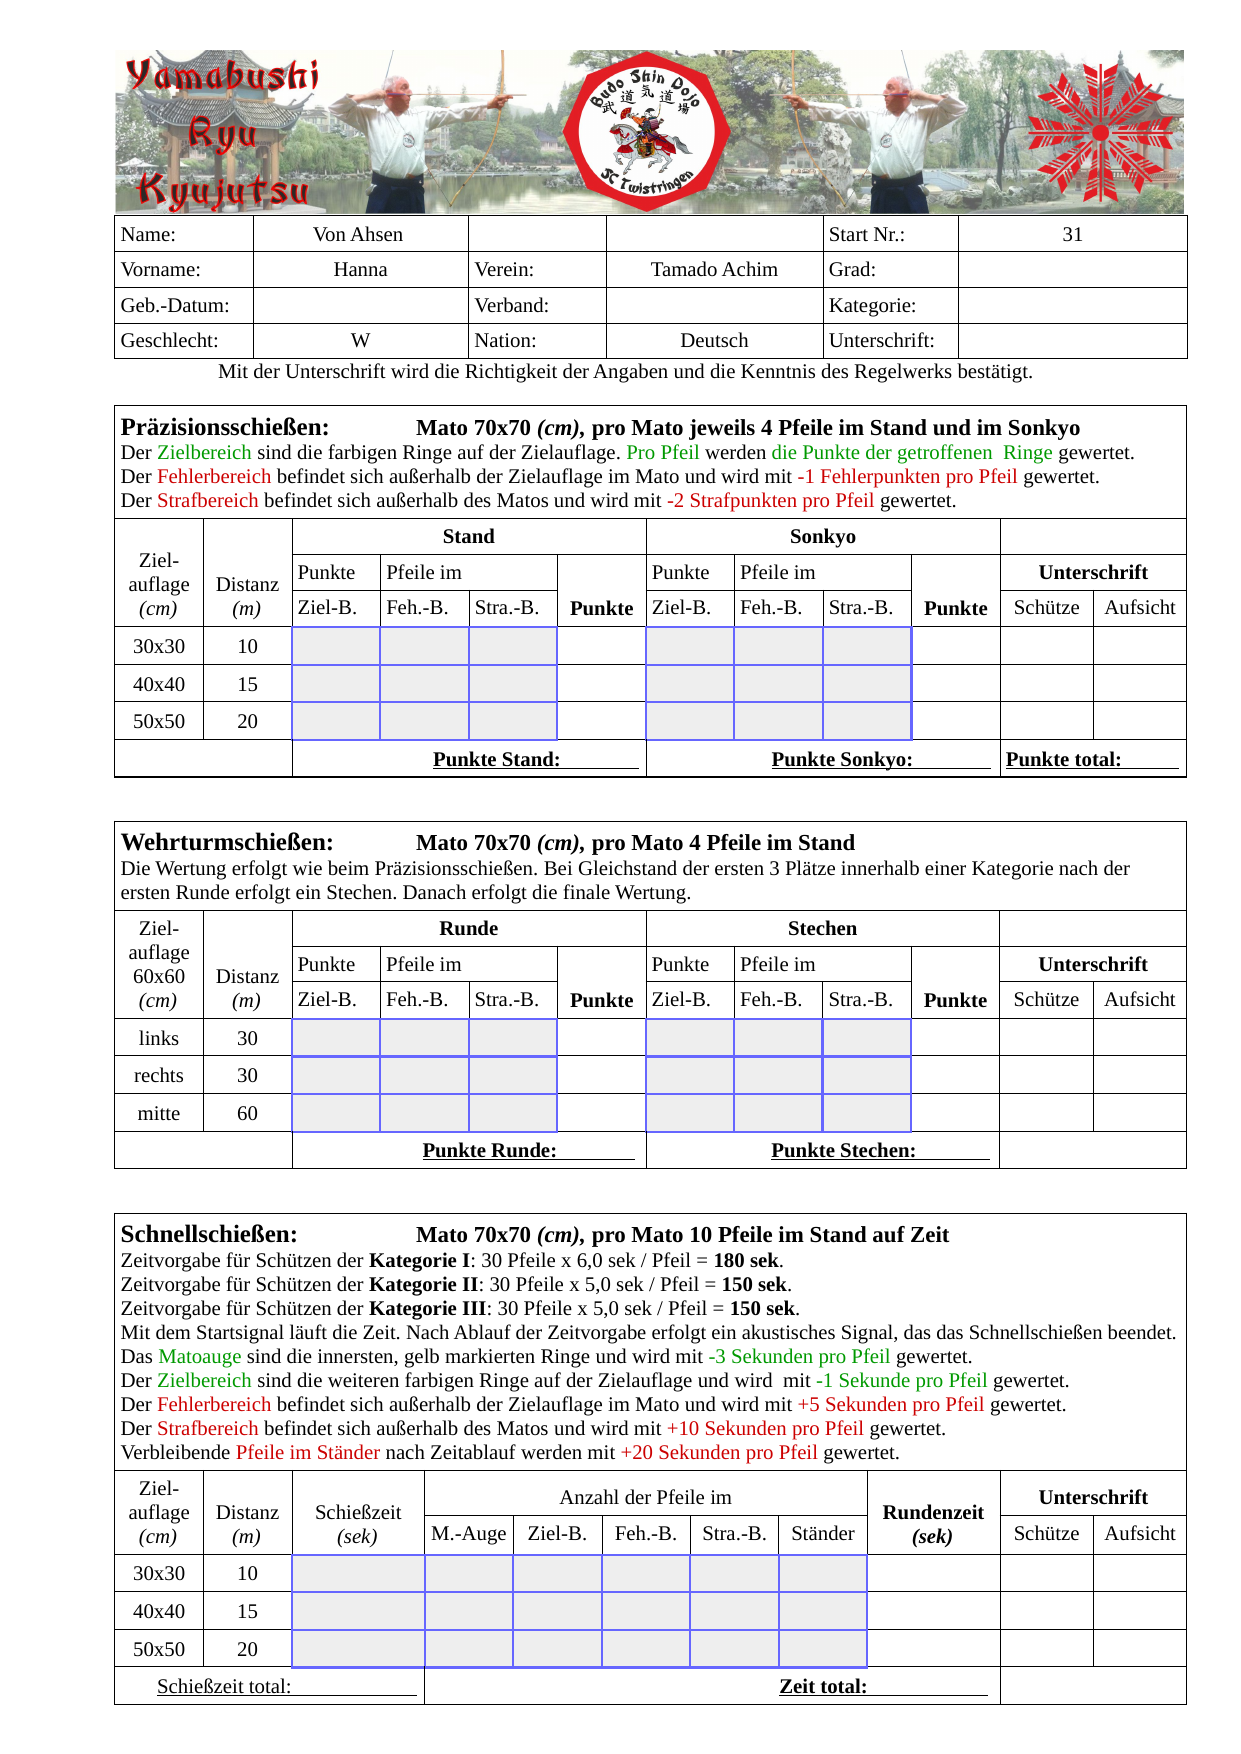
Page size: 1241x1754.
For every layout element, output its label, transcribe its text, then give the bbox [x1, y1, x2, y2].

table_cell Stechen [647, 911, 999, 946]
table_cell [1001, 627, 1093, 664]
table_cell [1000, 1056, 1093, 1093]
table_cell Feh.-B. [381, 591, 469, 626]
table_cell [1094, 1056, 1186, 1093]
table_header [607, 216, 823, 251]
table_cell [691, 1593, 778, 1629]
table_cell [1000, 1094, 1093, 1131]
table_cell Anzahl der Pfeile im [425, 1471, 867, 1515]
table_cell Ziel-auflage (cm) [115, 519, 203, 626]
table_cell [735, 1020, 821, 1055]
table_header [469, 216, 606, 251]
table_cell Punkte [912, 555, 1000, 626]
table_cell [1001, 519, 1186, 554]
table_cell Nation: [469, 324, 606, 358]
table_cell [1001, 665, 1093, 701]
table_header Name: [115, 216, 253, 251]
table_cell 30x30 [115, 1555, 203, 1591]
table_cell [1094, 1630, 1186, 1666]
table_cell Aufsicht [1094, 591, 1186, 626]
table_cell [1000, 1019, 1093, 1055]
table_cell [293, 1058, 379, 1093]
table_cell Distanz (m) [204, 519, 292, 626]
table_cell [115, 1132, 292, 1168]
table_cell [381, 703, 468, 739]
table_header Präzisionsschießen: Mato 70x70 (cm), pro Mato jeweils 4 Pfeile im Stand und im Sonkyo Der Zielbereich sind die farbigen Ringe auf der Zielauflage. Pro Pfeil werden die Punkte der getroffenen Ringe gewertet. Der Fehlerbereich befindet sich außerhalb der Zielauflage im Mato und wird mit -1 Fehlerpunkten pro Pfeil gewertet. Der Strafbereich befindet sich außerhalb des Matos und wird mit -2 Strafpunkten pro Pfeil gewertet. [115, 406, 1186, 518]
table_cell Tamado Achim [607, 252, 823, 287]
table_cell [426, 1556, 512, 1591]
table_cell [959, 288, 1187, 322]
table_cell [780, 1631, 866, 1666]
table_cell 15 [204, 1592, 291, 1629]
table_cell 30 [204, 1019, 291, 1055]
table_cell Feh.-B. [381, 982, 469, 1018]
table_cell [1000, 911, 1186, 946]
table_cell Aufsicht [1094, 982, 1186, 1018]
table_cell [824, 1058, 910, 1093]
table_cell [824, 666, 910, 701]
table_cell Distanz (m) [204, 911, 292, 1018]
table_cell Unterschrift [1001, 1471, 1186, 1515]
table_cell [426, 1593, 512, 1629]
table_cell Unterschrift [1001, 555, 1186, 589]
table_cell [959, 252, 1187, 287]
table_header Start Nr.: [824, 216, 958, 251]
table_cell Punkte [293, 947, 380, 981]
table_cell [912, 1019, 999, 1055]
table_cell Unterschrift [1000, 947, 1186, 981]
table_cell Ziel-B. [647, 982, 734, 1018]
table_cell links [115, 1019, 203, 1055]
table_cell Ziel-B. [514, 1516, 602, 1553]
table_cell Punkte [293, 555, 380, 589]
table_cell Punkte Stechen: [647, 1132, 999, 1168]
table_cell Punkte Sonkyo: [647, 740, 1000, 776]
table_cell Verein: [469, 252, 606, 287]
table_cell [470, 703, 556, 739]
table_cell Grad: [824, 252, 958, 287]
table_cell [381, 666, 468, 701]
table_cell [913, 665, 1000, 701]
table_cell [1001, 1592, 1093, 1629]
table_cell Stand [293, 519, 646, 554]
table_cell Punkte [647, 947, 734, 981]
table_cell [959, 324, 1187, 358]
table_cell [824, 1095, 910, 1131]
table_cell [913, 627, 1000, 664]
table_cell [647, 666, 733, 701]
table_cell [293, 1593, 424, 1629]
table_cell Vorname: [115, 252, 253, 287]
table_cell 40x40 [115, 1592, 203, 1629]
table_cell [735, 1095, 821, 1131]
table_cell [1001, 1555, 1093, 1591]
table_cell [293, 666, 379, 701]
table_cell Pfeile im [735, 947, 911, 981]
table_cell [647, 628, 733, 664]
table_cell [381, 1095, 468, 1131]
table_cell [514, 1556, 601, 1591]
table_cell [1094, 702, 1186, 739]
table_cell [381, 628, 468, 664]
table_cell [780, 1593, 866, 1629]
table_cell [558, 1019, 645, 1055]
table_cell [558, 665, 645, 701]
table_cell Punkte total: [1001, 740, 1186, 776]
table_cell [912, 1056, 999, 1093]
table_cell M.-Auge [425, 1516, 513, 1553]
table_cell [558, 1056, 645, 1093]
table_cell Rundenzeit (sek) [868, 1471, 1000, 1553]
table_cell Geschlecht: [115, 324, 253, 358]
table_cell 15 [204, 665, 291, 701]
table_cell [735, 703, 822, 739]
table_cell [470, 1020, 556, 1055]
table_cell [603, 1593, 689, 1629]
table_cell [293, 1556, 424, 1591]
table_cell Punkte Runde: [293, 1132, 646, 1168]
table_cell [470, 628, 556, 664]
table_cell Stra.-B. [691, 1516, 778, 1553]
table_cell Ziel-auflage 60x60 (cm) [115, 911, 203, 1018]
table_cell [868, 1592, 1000, 1629]
table_cell [558, 1094, 645, 1131]
table_cell Deutsch [607, 324, 823, 358]
table_cell [691, 1631, 778, 1666]
table_cell [558, 702, 645, 739]
table_cell [868, 1555, 1000, 1591]
table_cell Stra.-B. [823, 982, 911, 1018]
table_cell [1094, 1555, 1186, 1591]
table_cell Schütze [1000, 982, 1093, 1018]
table_cell [1001, 1667, 1186, 1704]
table_cell [603, 1631, 689, 1666]
table_header Wehrturmschießen: Mato 70x70 (cm), pro Mato 4 Pfeile im Stand Die Wertung erfolgt wie beim Präzisionsschießen. Bei Gleichstand der ersten 3 Plätze innerhalb einer Kategorie nach der ersten Runde erfolgt ein Stechen. Danach erfolgt die finale Wertung. [115, 822, 1186, 910]
table_header Von Ahsen [254, 216, 468, 251]
table_cell [514, 1593, 601, 1629]
table_cell [1094, 1094, 1186, 1131]
table_cell [647, 703, 733, 739]
table_cell [115, 740, 292, 776]
table_cell [426, 1631, 512, 1666]
table_cell Sonkyo [647, 519, 1000, 554]
table_cell [470, 1095, 556, 1131]
text Mit der Unterschrift wird die Richtigkeit der Angaben und die Kenntnis des Regelwerks bestätigt. [128, 359, 1123, 383]
table_cell W [254, 324, 468, 358]
table_cell Ziel-auflage (cm) [115, 1471, 203, 1553]
table_cell [1000, 1132, 1186, 1168]
table_cell [381, 1058, 468, 1093]
table_cell Punkte [558, 555, 646, 626]
table_cell [293, 703, 379, 739]
table_cell 10 [204, 627, 291, 664]
table_cell Punkte Stand: [293, 740, 646, 776]
table_cell 50x50 [115, 1630, 203, 1666]
table_cell Stra.-B. [470, 591, 557, 626]
table_cell [603, 1556, 689, 1591]
table_cell Verband: [469, 288, 606, 322]
table_cell Ziel-B. [647, 591, 734, 626]
table_cell Stra.-B. [470, 982, 557, 1018]
table_cell [381, 1020, 468, 1055]
table_cell 10 [204, 1555, 291, 1591]
table_cell Hanna [254, 252, 468, 287]
table_cell [607, 288, 823, 322]
table_cell Zeit total: [425, 1667, 1000, 1704]
table_cell [558, 627, 645, 664]
table_cell 20 [204, 1630, 291, 1666]
table_cell [1094, 1592, 1186, 1629]
table_cell Feh.-B. [735, 982, 822, 1018]
table_cell [1001, 702, 1093, 739]
table_cell Punkte [912, 947, 999, 1018]
table_cell Ziel-B. [293, 982, 380, 1018]
table_cell [735, 1058, 821, 1093]
table_cell Schießzeit (sek) [293, 1471, 424, 1553]
table_cell Runde [293, 911, 646, 946]
table_cell Geb.-Datum: [115, 288, 253, 322]
table_cell Unterschrift: [824, 324, 958, 358]
table_cell [1094, 627, 1186, 664]
table_header 31 [959, 216, 1187, 251]
table_cell Feh.-B. [735, 591, 823, 626]
table_cell 30 [204, 1056, 291, 1093]
table_cell [254, 288, 468, 322]
table_cell Ständer [779, 1516, 867, 1553]
table_cell [913, 702, 1000, 739]
table_cell 50x50 [115, 702, 203, 739]
table_cell Aufsicht [1094, 1516, 1186, 1553]
table_cell [1001, 1630, 1093, 1666]
table_cell Schütze [1001, 591, 1093, 626]
table_cell [293, 1020, 379, 1055]
table_cell [780, 1556, 866, 1591]
table_cell [735, 666, 822, 701]
table_cell [1094, 1019, 1186, 1055]
table_cell [647, 1095, 733, 1131]
table_cell rechts [115, 1056, 203, 1093]
table_cell [293, 1095, 379, 1131]
table_cell [293, 1631, 424, 1666]
picture [115, 50, 1184, 214]
table_cell [868, 1630, 1000, 1666]
table_cell Pfeile im [735, 555, 911, 589]
table_cell mitte [115, 1094, 203, 1131]
table_cell Stra.-B. [824, 591, 911, 626]
table_cell Distanz (m) [204, 1471, 292, 1553]
table_cell 20 [204, 702, 291, 739]
table_cell [470, 666, 556, 701]
table_header Schnellschießen: Mato 70x70 (cm), pro Mato 10 Pfeile im Stand auf Zeit Zeitvorgabe für Schützen der Kategorie I: 30 Pfeile x 6,0 sek / Pfeil = 180 sek. Zeitvorgabe für Schützen der Kategorie II: 30 Pfeile x 5,0 sek / Pfeil = 150 sek. Zeitvorgabe für Schützen der Kategorie III: 30 Pfeile x 5,0 sek / Pfeil = 150 sek. Mit dem Startsignal läuft die Zeit. Nach Ablauf der Zeitvorgabe erfolgt ein akustisches Signal, das das Schnellschießen beendet. Das Matoauge sind die innersten, gelb markierten Ringe und wird mit -3 Sekunden pro Pfeil gewertet. Der Zielbereich sind die weiteren farbigen Ringe auf der Zielauflage und wird mit -1 Sekunde pro Pfeil gewertet. Der Fehlerbereich befindet sich außerhalb der Zielauflage im Mato und wird mit +5 Sekunden pro Pfeil gewertet. Der Strafbereich befindet sich außerhalb des Matos und wird mit +10 Sekunden pro Pfeil gewertet. Verbleibende Pfeile im Ständer nach Zeitablauf werden mit +20 Sekunden pro Pfeil gewertet. [115, 1214, 1186, 1470]
table_cell [735, 628, 822, 664]
table_cell Schütze [1001, 1516, 1093, 1553]
table_cell 60 [204, 1094, 291, 1131]
table_cell Schießzeit total: [115, 1667, 424, 1704]
table_cell [824, 1020, 910, 1055]
table_cell [912, 1094, 999, 1131]
table_cell Pfeile im [381, 555, 557, 589]
table_cell [647, 1058, 733, 1093]
table_cell [470, 1058, 556, 1093]
table_cell Kategorie: [824, 288, 958, 322]
table_cell [691, 1556, 778, 1591]
table_cell 30x30 [115, 627, 203, 664]
table_cell [514, 1631, 601, 1666]
table_cell [647, 1020, 733, 1055]
table_cell Ziel-B. [293, 591, 380, 626]
table_cell [824, 628, 910, 664]
table_cell Punkte [647, 555, 734, 589]
table_cell Feh.-B. [603, 1516, 690, 1553]
table_cell 40x40 [115, 665, 203, 701]
table_cell [293, 628, 379, 664]
table_cell Punkte [558, 947, 646, 1018]
table_cell [824, 703, 910, 739]
table_cell [1094, 665, 1186, 701]
table_cell Pfeile im [381, 947, 557, 981]
